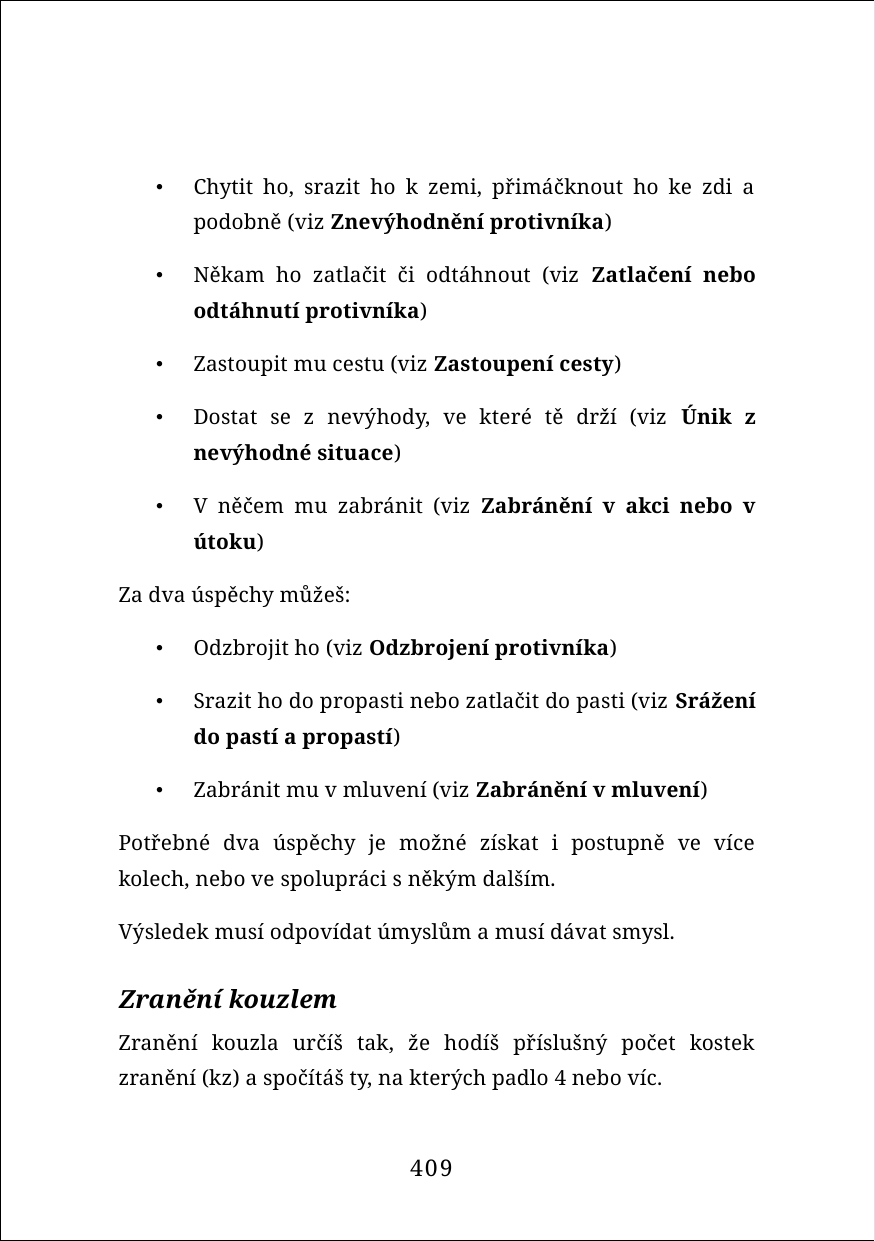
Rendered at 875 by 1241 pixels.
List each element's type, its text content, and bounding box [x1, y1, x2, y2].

text Zranění kouzla určíš tak, že hodíš příslušný počet kostek zranění (kz) a spočítáš ty, na kterých padlo 4 nebo víc. [118, 1028, 756, 1092]
list Odzbrojit ho (viz Odzbrojení protivníka) [156, 633, 756, 662]
text Výsledek musí odpovídat úmyslům a musí dávat smysl. [118, 917, 756, 946]
list Chytit ho, srazit ho k zemi, přimáčknout ho ke zdi a podobně (viz Znevýhodnění protivníka) [156, 172, 756, 236]
list Srazit ho do propasti nebo zatlačit do pasti (viz Srážení do pastí a propastí) [156, 686, 756, 750]
subtitle Zranění kouzlem [118, 982, 756, 1016]
list V něčem mu zabránit (viz Zabránění v akci nebo v útoku) [156, 491, 756, 555]
list Někam ho zatlačit či odtáhnout (viz Zatlačení nebo odtáhnutí protivníka) [156, 261, 756, 324]
text Za dva úspěchy můžeš: [118, 580, 756, 608]
list Zastoupit mu cestu (viz Zastoupení cesty) [156, 349, 756, 378]
list Zabránit mu v mluvení (viz Zabránění v mluvení) [156, 775, 756, 804]
text Potřebné dva úspěchy je možné získat i postupně ve více kolech, nebo ve spolupráci s někým dalším. [118, 828, 756, 892]
list Dostat se z nevýhody, ve které tě drží (viz Únik z nevýhodné situace) [156, 402, 756, 466]
